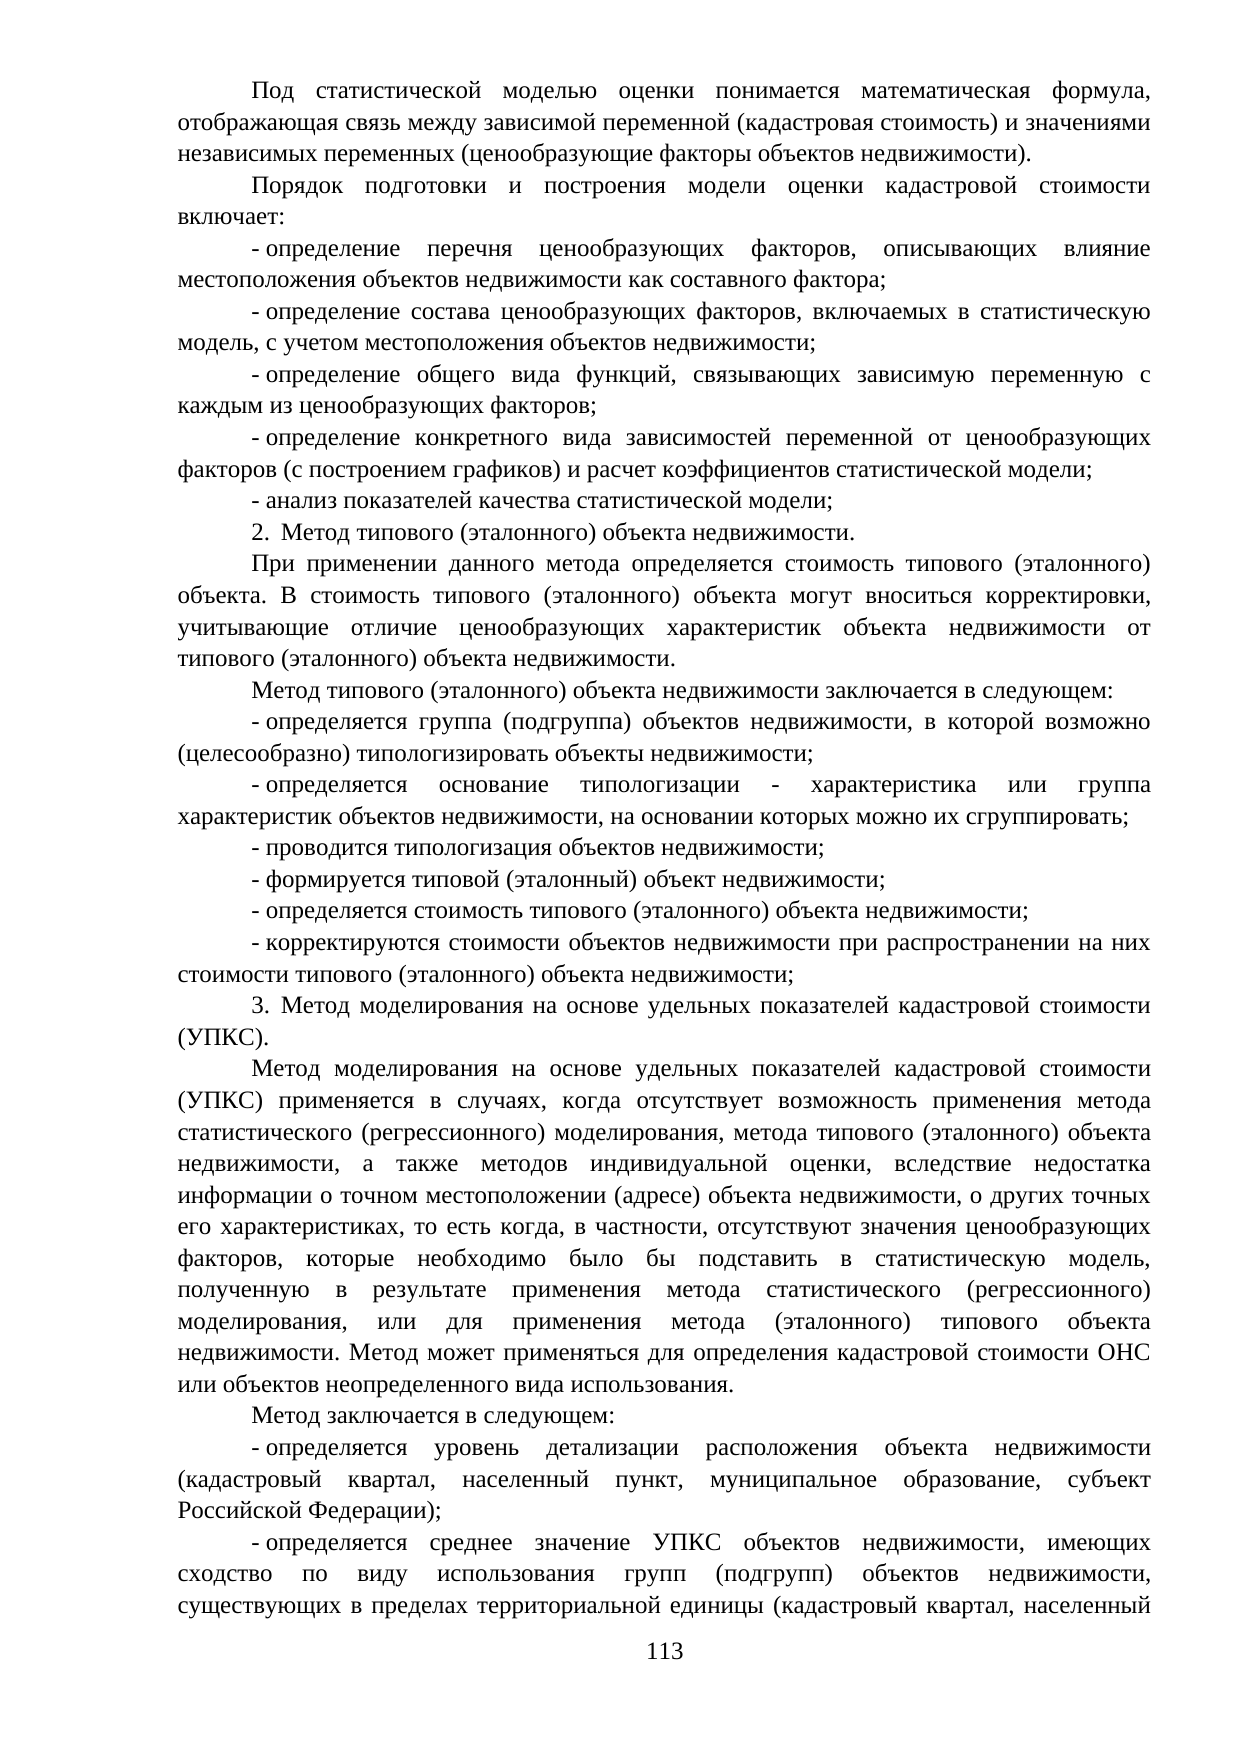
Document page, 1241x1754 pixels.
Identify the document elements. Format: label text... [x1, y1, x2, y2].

text Метод моделирования на основе удельных показателей кадастровой стоимости (УПКС) применяется в случаях, когда отсутствует возможность применения метода статистического (регрессионного) моделирования, метода типового (эталонного) объекта недвижимости, а также методов индивидуальной оценки, вследствие недостатка информации о точном местоположении (адресе) объекта недвижимости, о других точных его характеристиках, то есть когда, в частности, отсутствуют значения ценообразующих факторов, которые необходимо было бы подставить в статистическую модель, полученную в результате применения метода статистического (регрессионного) моделирования, или для применения метода (эталонного) типового объекта недвижимости. Метод может применяться для определения кадастровой стоимости ОНС или объектов неопределенного вида использования. [177, 1053, 1152, 1398]
text - корректируются стоимости объектов недвижимости при распространении на них стоимости типового (эталонного) объекта недвижимости; [177, 927, 1152, 987]
list Метод моделирования на основе удельных показателей кадастровой стоимости (УПКС). [177, 990, 1152, 1051]
text - определяется стоимость типового (эталонного) объекта недвижимости; [177, 896, 1152, 924]
text - определяется уровень детализации расположения объекта недвижимости (кадастровый квартал, населенный пункт, муниципальное образование, субъект Российской Федерации); [177, 1432, 1152, 1524]
text - анализ показателей качества статистической модели; [177, 485, 1152, 514]
text При применении данного метода определяется стоимость типового (эталонного) объекта. В стоимость типового (эталонного) объекта могут вноситься корректировки, учитывающие отличие ценообразующих характеристик объекта недвижимости от типового (эталонного) объекта недвижимости. [177, 548, 1152, 672]
text - определяется группа (подгруппа) объектов недвижимости, в которой возможно (целесообразно) типологизировать объекты недвижимости; [177, 706, 1152, 767]
text Под статистической моделью оценки понимается математическая формула, отображающая связь между зависимой переменной (кадастровая стоимость) и значениями независимых переменных (ценообразующие факторы объектов недвижимости). [177, 75, 1152, 167]
text - определяется среднее значение УПКС объектов недвижимости, имеющих сходство по виду использования групп (подгрупп) объектов недвижимости, существующих в пределах территориальной единицы (кадастровый квартал, населенный [177, 1527, 1152, 1619]
text - определение конкретного вида зависимостей переменной от ценообразующих факторов (с построением графиков) и расчет коэффициентов статистической модели; [177, 422, 1152, 482]
text - определение состава ценообразующих факторов, включаемых в статистическую модель, с учетом местоположения объектов недвижимости; [177, 296, 1152, 356]
list Метод типового (эталонного) объекта недвижимости. [177, 517, 1152, 546]
text - определяется основание типологизации - характеристика или группа характеристик объектов недвижимости, на основании которых можно их сгруппировать; [177, 769, 1152, 830]
text Метод заключается в следующем: [177, 1401, 1152, 1429]
text - определение общего вида функций, связывающих зависимую переменную с каждым из ценообразующих факторов; [177, 359, 1152, 419]
text - определение перечня ценообразующих факторов, описывающих влияние местоположения объектов недвижимости как составного фактора; [177, 233, 1152, 293]
text - проводится типологизация объектов недвижимости; [177, 832, 1152, 861]
text - формируется типовой (эталонный) объект недвижимости; [177, 864, 1152, 893]
text Метод типового (эталонного) объекта недвижимости заключается в следующем: [177, 675, 1152, 703]
text Порядок подготовки и построения модели оценки кадастровой стоимости включает: [177, 170, 1152, 230]
